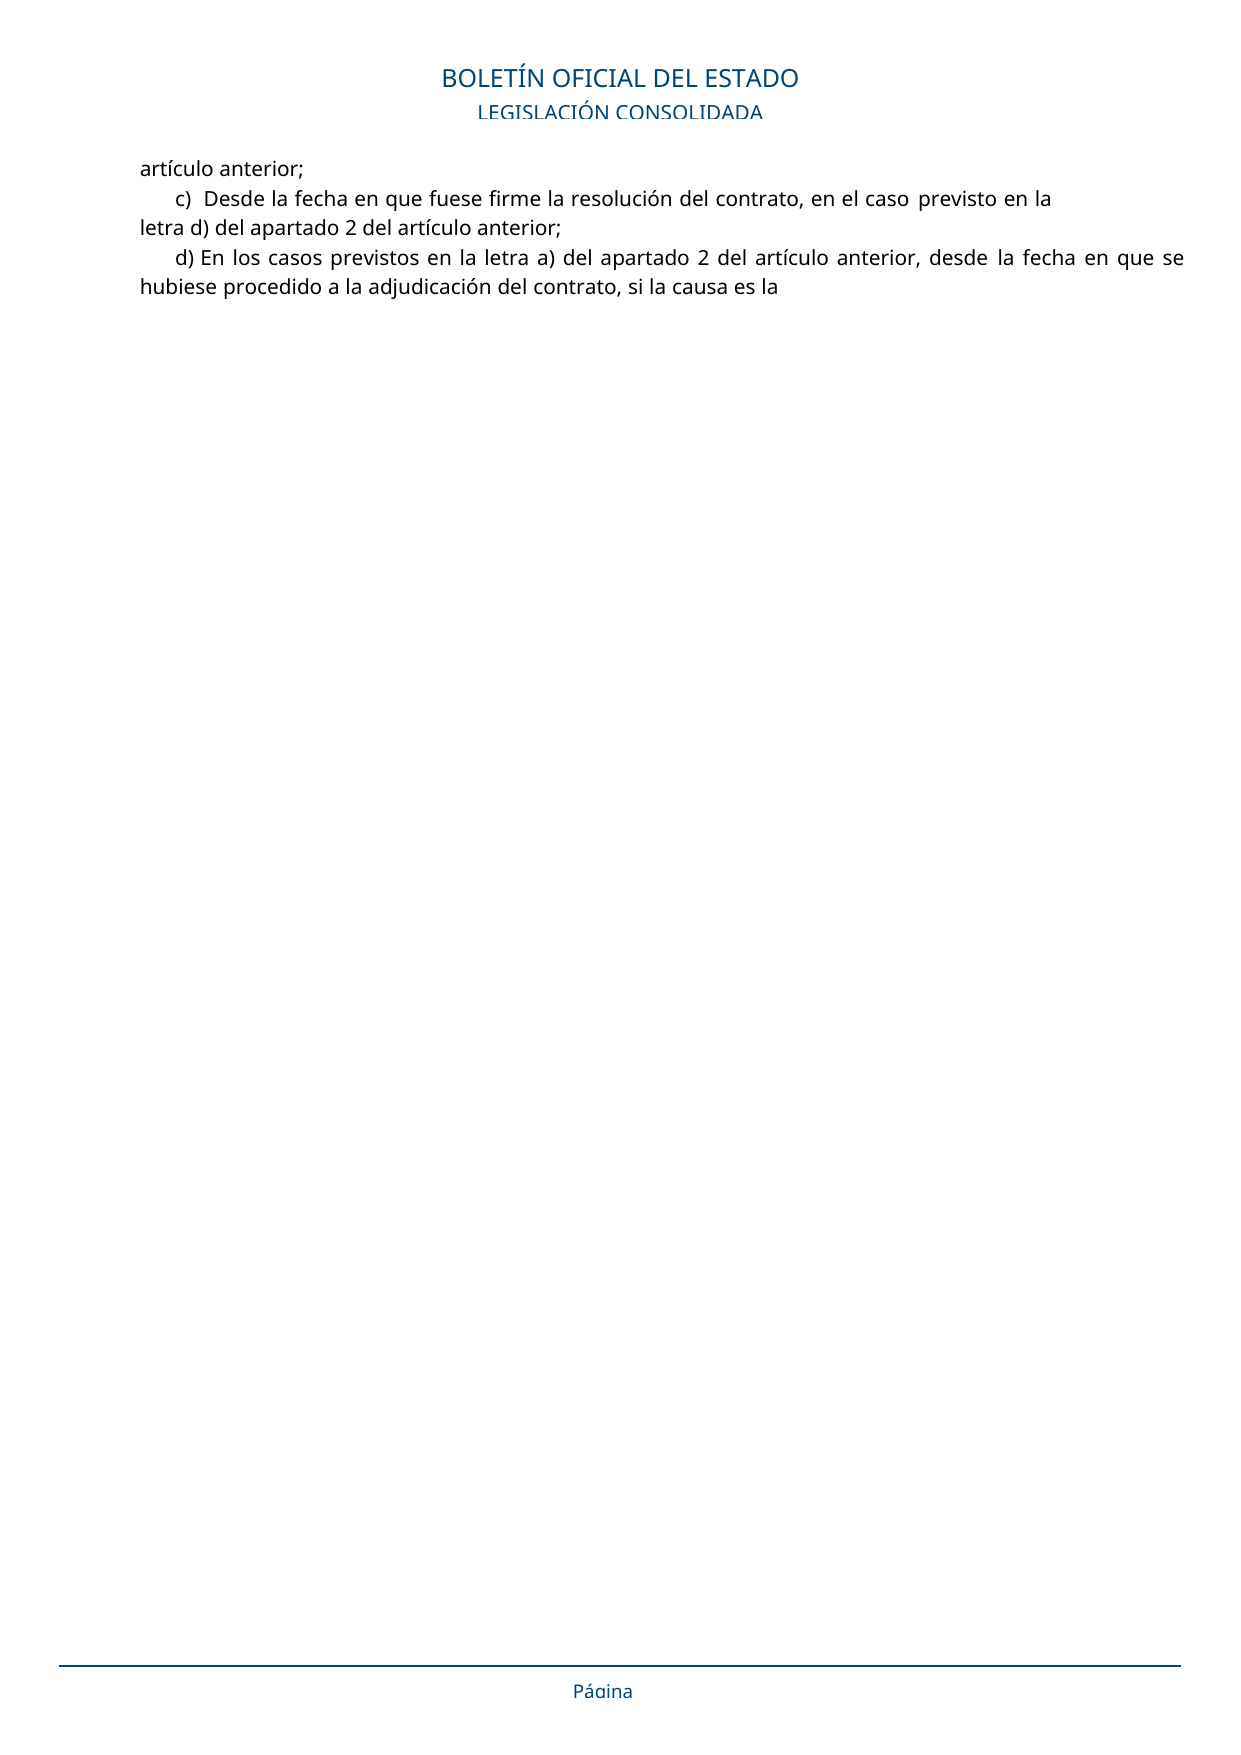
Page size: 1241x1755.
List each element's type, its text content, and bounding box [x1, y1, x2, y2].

list artículo anterior; [139, 154, 1184, 183]
list Desde la fecha en que fuese firme la resolución del contrato, en el caso previsto en la letra d) del apartado 2 del artículo anterior; [139, 184, 1052, 242]
list En los casos previstos en la letra a) del apartado 2 del artículo anterior, desde la fecha en que se hubiese procedido a la adjudicación del contrato, si la causa es la [139, 243, 1184, 300]
